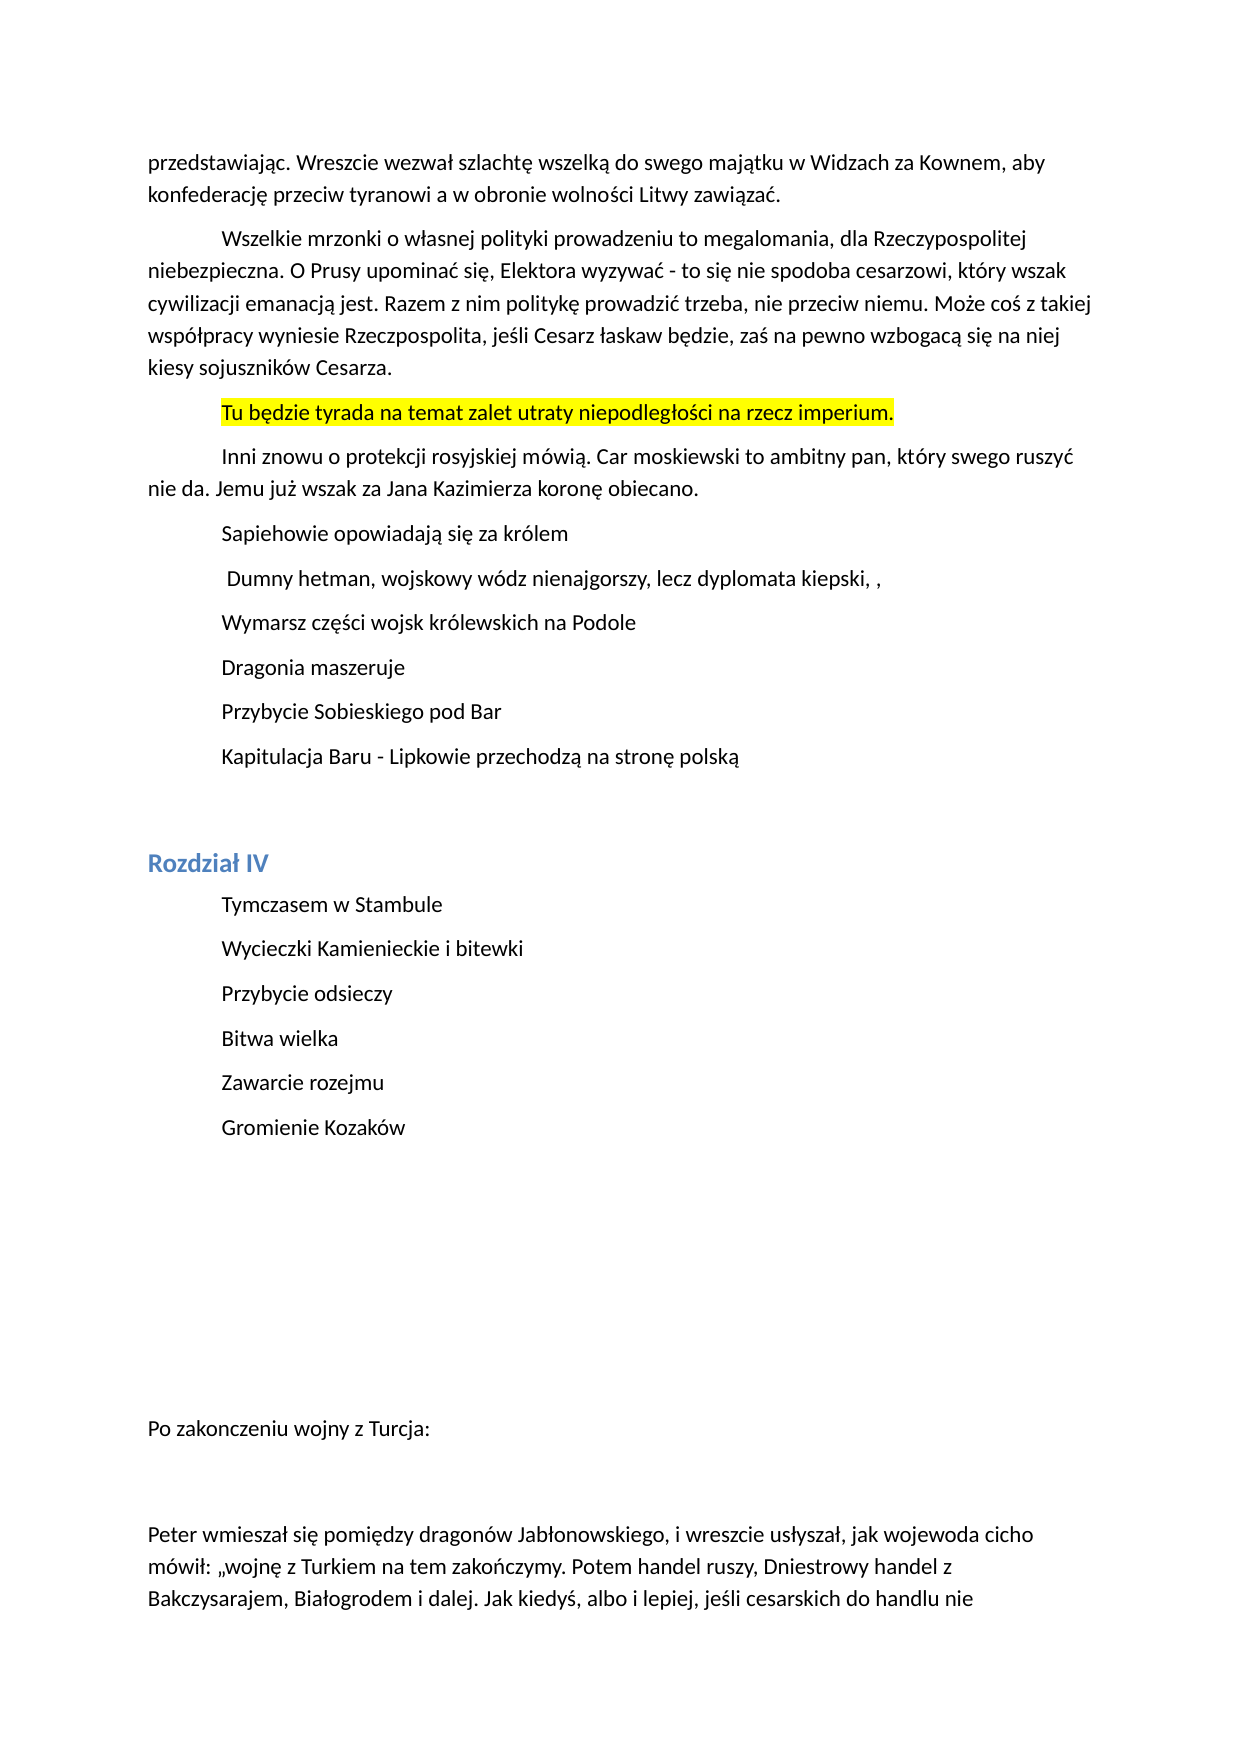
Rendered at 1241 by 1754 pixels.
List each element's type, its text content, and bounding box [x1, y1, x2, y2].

text przedstawiając. Wreszcie wezwał szlachtę wszelką do swego majątku w Widzach za Kownem, aby konfederację przeciw tyranowi a w obronie wolności Litwy zawiązać. [148, 148, 1093, 208]
text Przybycie Sobieskiego pod Bar [148, 697, 1093, 725]
subtitle Rozdział IV [148, 846, 1093, 879]
text Dumny hetman, wojskowy wódz nienajgorszy, lecz dyplomata kiepski, , [148, 564, 1093, 592]
text Inni znowu o protekcji rosyjskiej mówią. Car moskiewski to ambitny pan, który swego ruszyć nie da. Jemu już wszak za Jana Kazimierza koronę obiecano. [148, 442, 1093, 502]
text Tymczasem w Stambule [148, 890, 1093, 918]
text Gromienie Kozaków [148, 1113, 1093, 1141]
text Wszelkie mrzonki o własnej polityki prowadzeniu to megalomania, dla Rzeczypospolitej niebezpieczna. O Prusy upominać się, Elektora wyzywać - to się nie spodoba cesarzowi, który wszak cywilizacji emanacją jest. Razem z nim politykę prowadzić trzeba, nie przeciw niemu. Może coś z takiej współpracy wyniesie Rzeczpospolita, jeśli Cesarz łaskaw będzie, zaś na pewno wzbogacą się na niej kiesy sojuszników Cesarza. [148, 224, 1093, 381]
text Kapitulacja Baru - Lipkowie przechodzą na stronę polską [148, 742, 1093, 770]
text Peter wmieszał się pomiędzy dragonów Jabłonowskiego, i wreszcie usłyszał, jak wojewoda cicho mówił: „wojnę z Turkiem na tem zakończymy. Potem handel ruszy, Dniestrowy handel z Bakczysarajem, Białogrodem i dalej. Jak kiedyś, albo i lepiej, jeśli cesarskich do handlu nie [148, 1520, 1093, 1612]
text Wycieczki Kamienieckie i bitewki [148, 934, 1093, 962]
text Tu będzie tyrada na temat zalet utraty niepodległości na rzecz imperium. [148, 398, 1093, 426]
text Przybycie odsieczy [148, 979, 1093, 1007]
text Wymarsz części wojsk królewskich na Podole [148, 608, 1093, 636]
text Zawarcie rozejmu [148, 1068, 1093, 1096]
text Bitwa wielka [148, 1024, 1093, 1052]
text Sapiehowie opowiadają się za królem [148, 519, 1093, 547]
text Dragonia maszeruje [148, 653, 1093, 681]
text Po zakonczeniu wojny z Turcja: [148, 1414, 1093, 1442]
